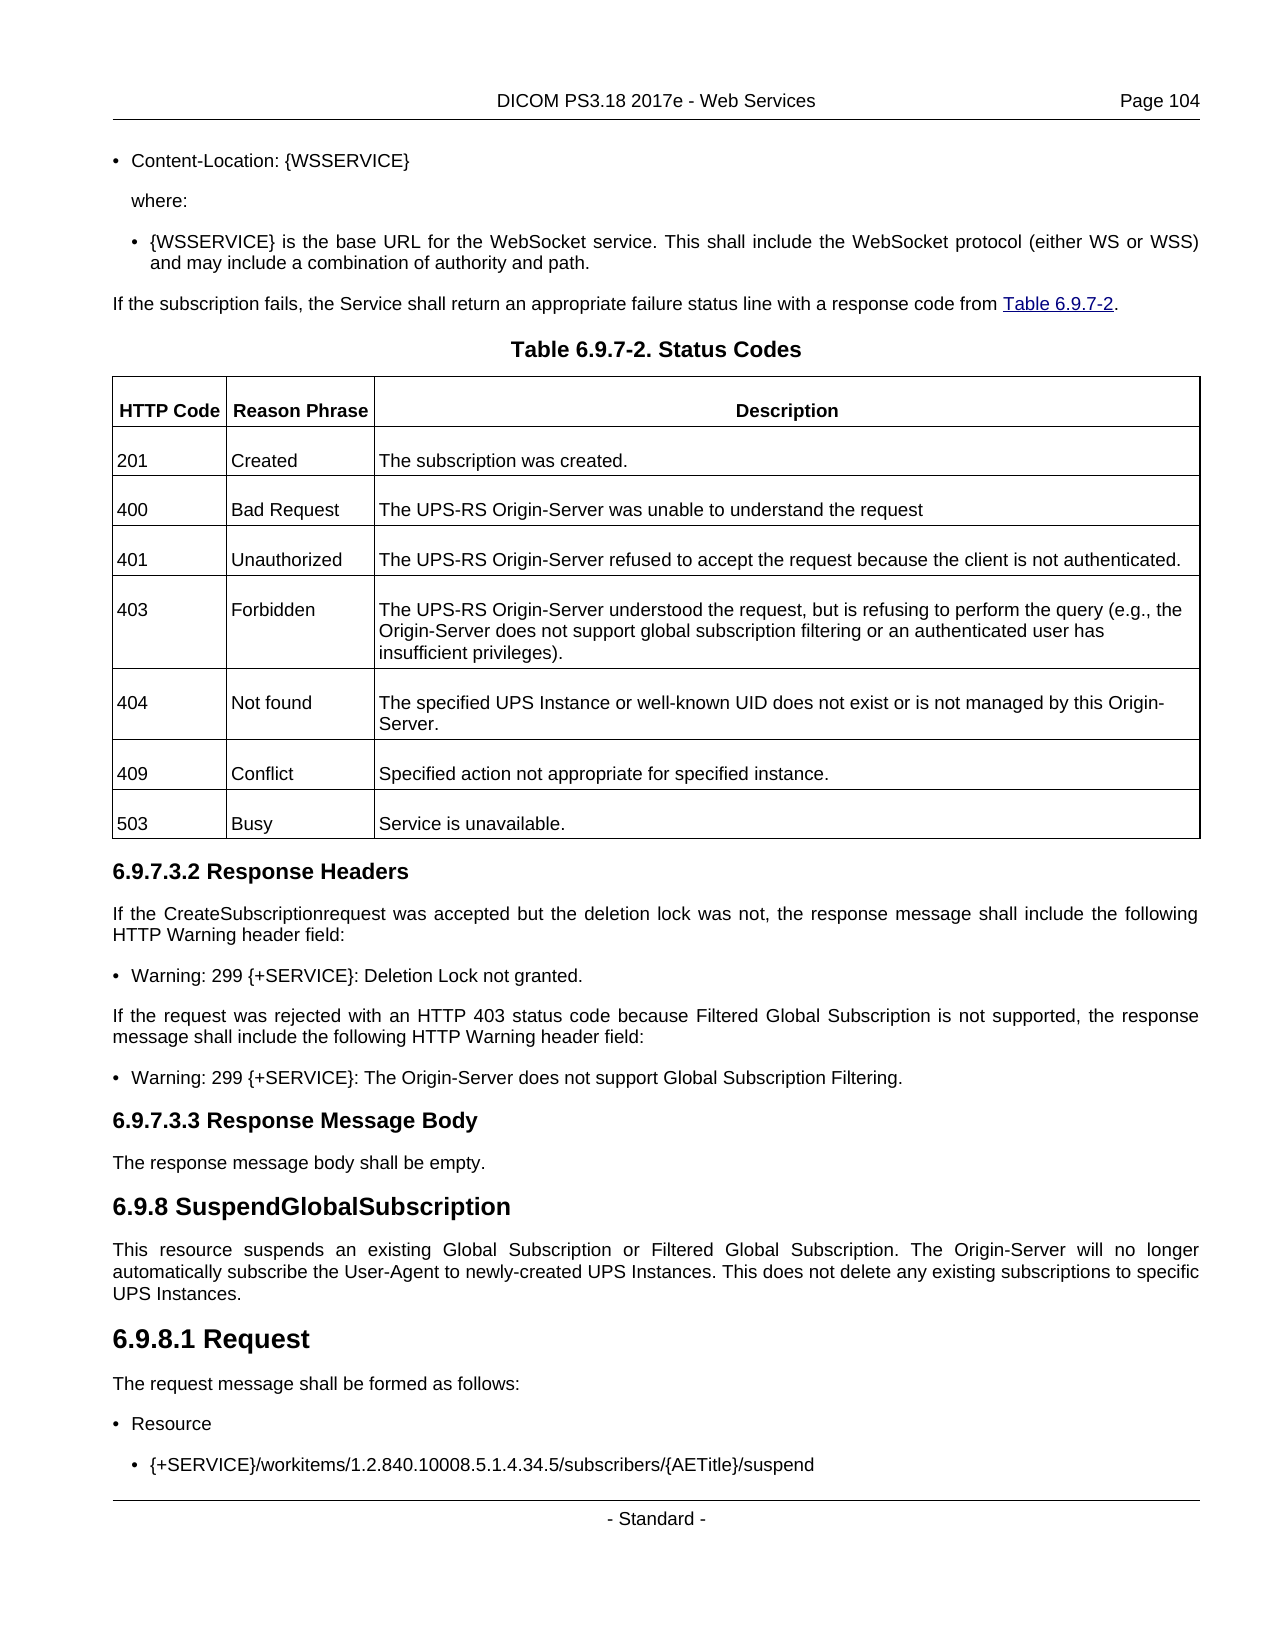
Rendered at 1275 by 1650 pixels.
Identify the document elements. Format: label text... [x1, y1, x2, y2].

table_cell The UPS-RS Origin-Server understood the request, but is refusing to perform the query (e.g., the Origin-Server does not support global subscription filtering or an authenticated user has insufficient privileges). [375, 576, 1199, 667]
text This resource suspends an existing Global Subscription or Filtered Global Subscription. The Origin-Server will no longer automatically subscribe the User-Agent to newly-created UPS Instances. This does not delete any existing subscriptions to specific UPS Instances. [112, 1239, 1200, 1304]
table_cell The UPS-RS Origin-Server refused to accept the request because the client is not authenticated. [375, 526, 1199, 575]
text The request message shall be formed as follows: [112, 1373, 1200, 1394]
table_cell Bad Request [227, 476, 374, 525]
table_cell Conflict [227, 740, 374, 788]
table_cell Forbidden [227, 576, 374, 667]
table_header Reason Phrase [227, 377, 374, 426]
text 6.9.7.3.3 Response Message Body [112, 1107, 1200, 1133]
list where: [112, 190, 1200, 212]
table_cell 404 [113, 669, 226, 739]
table_cell Service is unavailable. [375, 790, 1199, 838]
text If the request was rejected with an HTTP 403 status code because Filtered Global Subscription is not supported, the response message shall include the following HTTP Warning header field: [112, 1005, 1200, 1048]
text 6.9.8.1 Request [112, 1323, 1200, 1354]
table_header HTTP Code [113, 377, 226, 426]
list Content-Location: {WSSERVICE} [112, 150, 1200, 172]
table_cell The UPS-RS Origin-Server was unable to understand the request [375, 476, 1199, 525]
table_cell Unauthorized [227, 526, 374, 575]
list Warning: 299 {+SERVICE}: Deletion Lock not granted. [112, 964, 1200, 986]
table_cell Specified action not appropriate for specified instance. [375, 740, 1199, 788]
table_cell 503 [113, 790, 226, 838]
list {+SERVICE}/workitems/1.2.840.10008.5.1.4.34.5/subscribers/{AETitle}/suspend [131, 1453, 1200, 1475]
table_cell 401 [113, 526, 226, 575]
table_cell The specified UPS Instance or well-known UID does not exist or is not managed by this Origin-Server. [375, 669, 1199, 739]
list Resource [112, 1413, 1200, 1434]
table_cell Created [227, 427, 374, 475]
table_cell 400 [113, 476, 226, 525]
text The response message body shall be empty. [112, 1151, 1200, 1173]
table_header Description [375, 377, 1199, 426]
text 6.9.7.3.2 Response Headers [112, 858, 1200, 884]
list {WSSERVICE} is the base URL for the WebSocket service. This shall include the WebSocket protocol (either WS or WSS) and may include a combination of authority and path. [131, 231, 1200, 274]
table_cell 409 [113, 740, 226, 788]
table_cell Not found [227, 669, 374, 739]
table_cell 201 [113, 427, 226, 475]
text 6.9.8 SuspendGlobalSubscription [112, 1192, 1200, 1221]
table_cell The subscription was created. [375, 427, 1199, 475]
table_cell 403 [113, 576, 226, 667]
text Table 6.9.7-2. Status Codes [112, 337, 1200, 362]
table_cell Busy [227, 790, 374, 838]
text If the subscription fails, the Service shall return an appropriate failure status line with a response code from Table 6.9.7-2. [112, 292, 1200, 314]
text If the CreateSubscriptionrequest was accepted but the deletion lock was not, the response message shall include the following HTTP Warning header field: [112, 902, 1200, 946]
list Warning: 299 {+SERVICE}: The Origin-Server does not support Global Subscription Filtering. [112, 1067, 1200, 1088]
